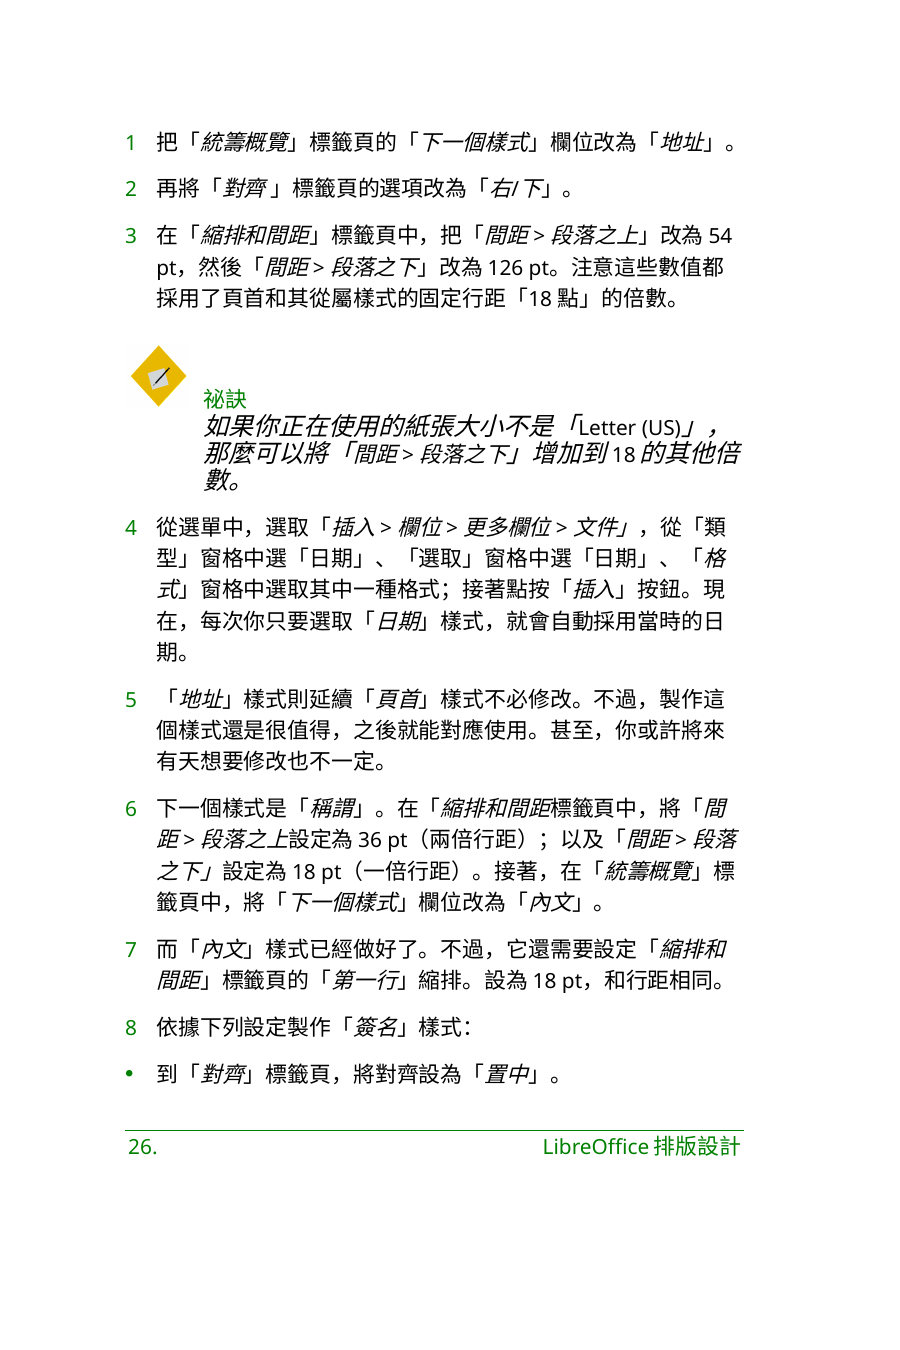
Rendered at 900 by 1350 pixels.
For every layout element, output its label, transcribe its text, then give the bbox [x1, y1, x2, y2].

list 再將「對齊 」標籤頁的選項改為「右/下」。 [125, 172, 744, 203]
picture [126, 344, 189, 408]
text 如果你正在使用的紙張大小不是「Letter (US)」，那麼可以將「間距 > 段落之下」增加到18的其他倍數。 [203, 413, 744, 495]
list 從選單中，選取「插入 > 欄位 > 更多欄位 > 文件」，從「類型」窗格中選「日期」、「選取」窗格中選「日期」、「格式」窗格中選取其中一種格式；接著點按「插入」按鈕。現在，每次你只要選取「日期」樣式，就會自動採用當時的日期。 [125, 510, 744, 667]
list 「地址」樣式則延續「頁首」樣式不必修改。不過，製作這個樣式還是很值得，之後就能對應使用。甚至，你或許將來有天想要修改也不一定。 [125, 682, 744, 776]
list 依據下列設定製作「簽名」樣式： [125, 1010, 744, 1042]
list 而「內文」樣式已經做好了。不過，它還需要設定「縮排和間距」標籤頁的「第一行」縮排。設為18 pt，和行距相同。 [125, 932, 744, 995]
list 祕訣 [125, 344, 744, 413]
list 到「對齊」標籤頁，將對齊設為「置中」。 [125, 1057, 744, 1088]
list 下一個樣式是「稱謂」。在「縮排和間距標籤頁中，將「間距 > 段落之上設定為36 pt（兩倍行距）；以及「間距 > 段落之下」設定為18 pt（一倍行距）。接著，在「統籌概覽」標籤頁中，將「下一個樣式」欄位改為「內文」。 [125, 792, 744, 917]
list 在「縮排和間距」標籤頁中，把「間距 > 段落之上」改為 54 pt，然後「間距 > 段落之下」改為126 pt。注意這些數值都採用了頁首和其從屬樣式的固定行距「18 點」的倍數。 [125, 219, 744, 312]
list 把「統籌概覽」標籤頁的「下一個樣式」欄位改為「地址」。 [125, 125, 744, 156]
